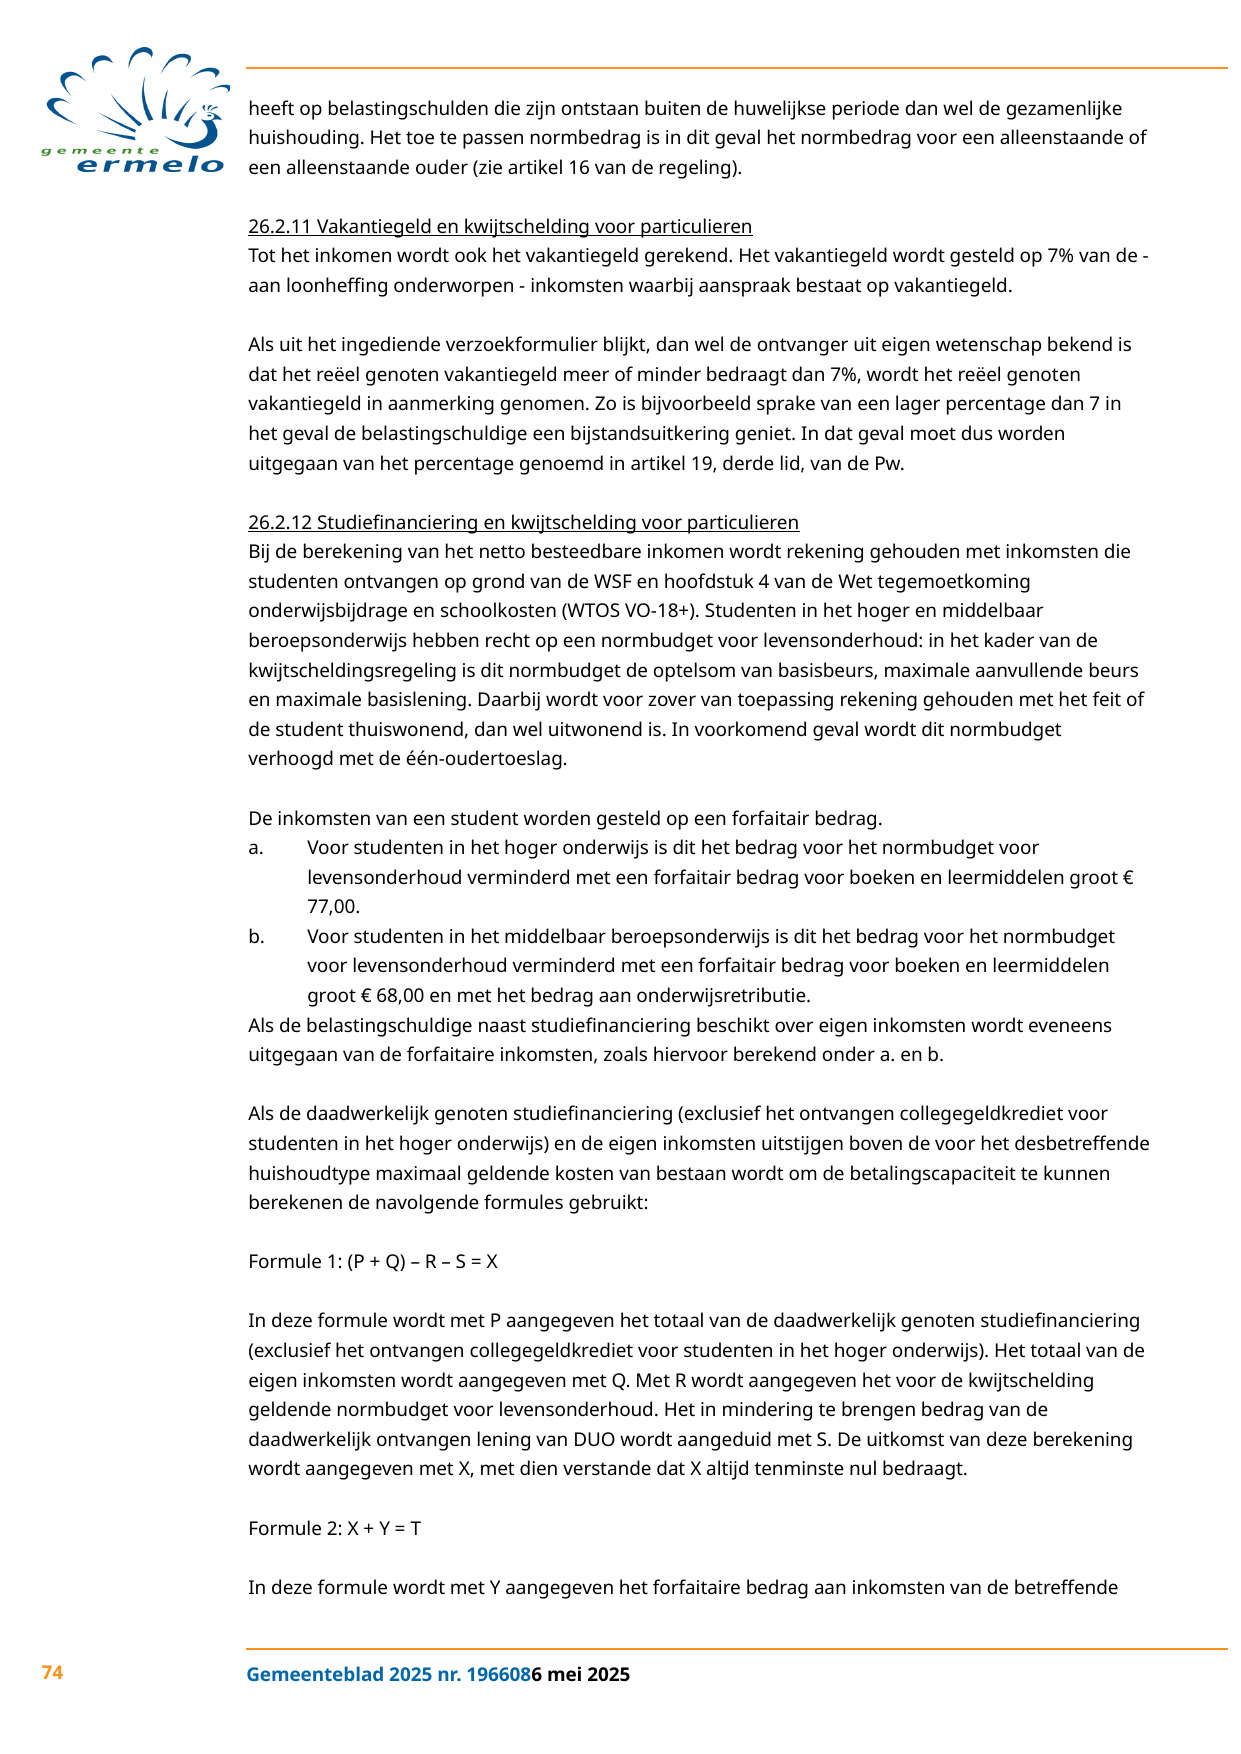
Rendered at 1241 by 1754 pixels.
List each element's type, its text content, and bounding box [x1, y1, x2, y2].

text 26.2.12 Studiefinanciering en kwijtschelding voor particulieren [248, 509, 1152, 535]
list Voor studenten in het hoger onderwijs is dit het bedrag voor het normbudget voor levensonderhoud verminderd met een forfaitair bedrag voor boeken en leermiddelen groot € 77,00. [248, 834, 1152, 919]
text De inkomsten van een student worden gesteld op een forfaitair bedrag. [248, 805, 1152, 831]
text In deze formule wordt met Y aangegeven het forfaitaire bedrag aan inkomsten van de betreffende [248, 1574, 1152, 1600]
text 26.2.11 Vakantiegeld en kwijtschelding voor particulieren [248, 213, 1152, 239]
text Als de daadwerkelijk genoten studiefinanciering (exclusief het ontvangen collegegeldkrediet voor studenten in het hoger onderwijs) en de eigen inkomsten uitstijgen boven de voor het desbetreffende huishoudtype maximaal geldende kosten van bestaan wordt om de betalingscapaciteit te kunnen berekenen de navolgende formules gebruikt: [248, 1101, 1152, 1215]
text heeft op belastingschulden die zijn ontstaan buiten de huwelijkse periode dan wel de gezamenlijke huishouding. Het toe te passen normbedrag is in dit geval het normbedrag voor een alleenstaande of een alleenstaande ouder (zie artikel 16 van de regeling). [248, 95, 1152, 180]
text Als de belastingschuldige naast studiefinanciering beschikt over eigen inkomsten wordt eveneens uitgegaan van de forfaitaire inkomsten, zoals hiervoor berekend onder a. en b. [248, 1012, 1152, 1067]
text Bij de berekening van het netto besteedbare inkomen wordt rekening gehouden met inkomsten die studenten ontvangen op grond van de WSF en hoofdstuk 4 van de Wet tegemoetkoming onderwijsbijdrage en schoolkosten (WTOS VO-18+). Studenten in het hoger en middelbaar beroepsonderwijs hebben recht op een normbudget voor levensonderhoud: in het kader van de kwijtscheldingsregeling is dit normbudget de optelsom van basisbeurs, maximale aanvullende beurs en maximale basislening. Daarbij wordt voor zover van toepassing rekening gehouden met het feit of de student thuiswonend, dan wel uitwonend is. In voorkomend geval wordt dit normbudget verhoogd met de één-oudertoeslag. [248, 538, 1152, 771]
picture [41, 47, 231, 172]
text Als uit het ingediende verzoekformulier blijkt, dan wel de ontvanger uit eigen wetenschap bekend is dat het reëel genoten vakantiegeld meer of minder bedraagt dan 7%, wordt het reëel genoten vakantiegeld in aanmerking genomen. Zo is bijvoorbeeld sprake van een lager percentage dan 7 in het geval de belastingschuldige een bijstandsuitkering geniet. In dat geval moet dus worden uitgegaan van het percentage genoemd in artikel 19, derde lid, van de Pw. [248, 331, 1152, 476]
text Formule 2: X + Y = T [248, 1515, 1152, 1541]
text Tot het inkomen wordt ook het vakantiegeld gerekend. Het vakantiegeld wordt gesteld op 7% van de - aan loonheffing onderworpen - inkomsten waarbij aanspraak bestaat op vakantiegeld. [248, 243, 1152, 298]
text Formule 1: (P + Q) – R – S = X [248, 1248, 1152, 1274]
list Voor studenten in het middelbaar beroepsonderwijs is dit het bedrag voor het normbudget voor levensonderhoud verminderd met een forfaitair bedrag voor boeken en leermiddelen groot € 68,00 en met het bedrag aan onderwijsretributie. [248, 923, 1152, 1008]
text In deze formule wordt met P aangegeven het totaal van de daadwerkelijk genoten studiefinanciering (exclusief het ontvangen collegegeldkrediet voor studenten in het hoger onderwijs). Het totaal van de eigen inkomsten wordt aangegeven met Q. Met R wordt aangegeven het voor de kwijtschelding geldende normbudget voor levensonderhoud. Het in mindering te brengen bedrag van de daadwerkelijk ontvangen lening van DUO wordt aangeduid met S. De uitkomst van deze berekening wordt aangegeven met X, met dien verstande dat X altijd tenminste nul bedraagt. [248, 1308, 1152, 1481]
